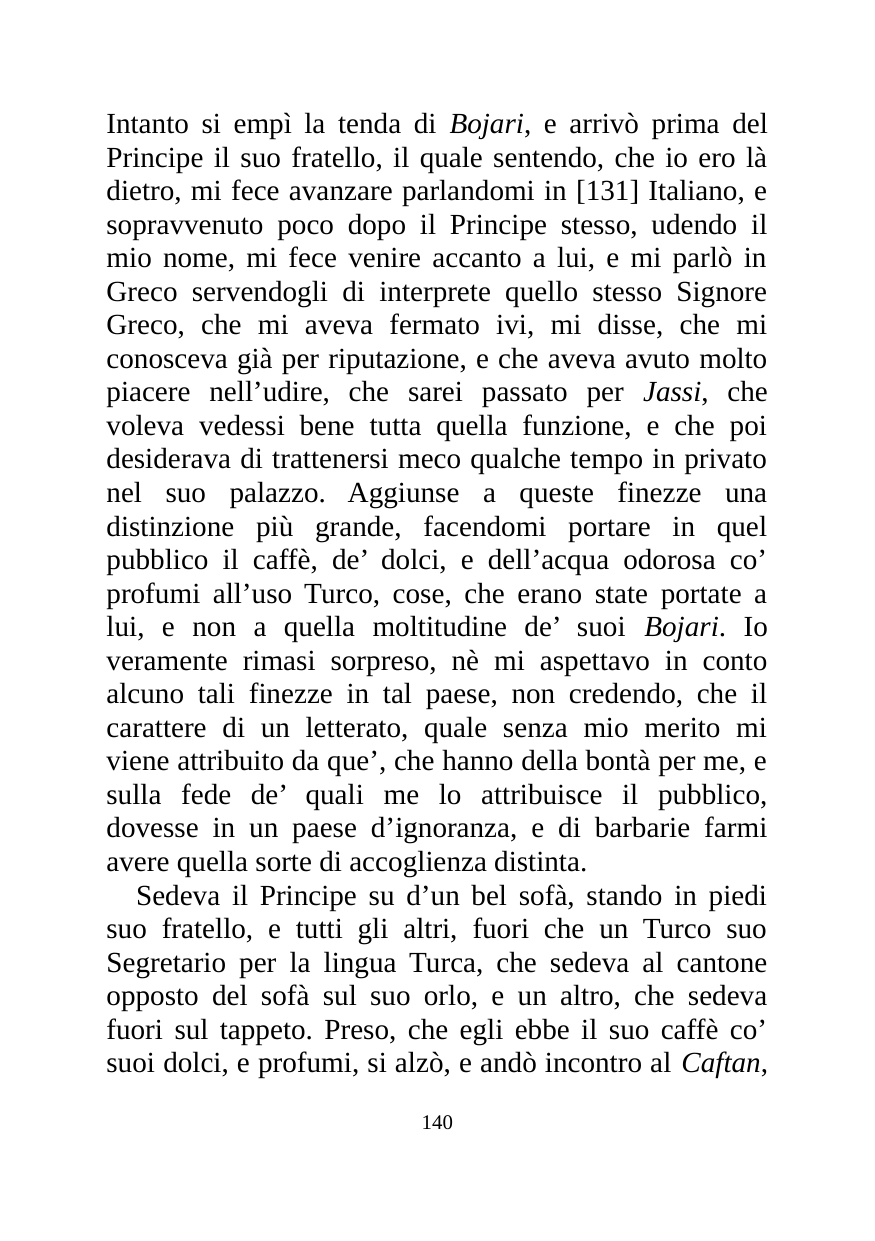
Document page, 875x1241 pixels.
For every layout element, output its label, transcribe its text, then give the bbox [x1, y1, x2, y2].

text Sedeva il Principe su d’un bel sofà, stando in piedi suo fratello, e tutti gli altri, fuori che un Turco suo Segretario per la lingua Turca, che sedeva al cantone opposto del sofà sul suo orlo, e un altro, che sedeva fuori sul tappeto. Preso, che egli ebbe il suo caffè co’ suoi dolci, e profumi, si alzò, e andò incontro al Caftan, [106, 878, 768, 1079]
text Intanto si empì la tenda di Bojari, e arrivò prima del Principe il suo fratello, il quale sentendo, che io ero là dietro, mi fece avanzare parlandomi in [131] Italiano, e sopravvenuto poco dopo il Principe stesso, udendo il mio nome, mi fece venire accanto a lui, e mi parlò in Greco servendogli di interprete quello stesso Signore Greco, che mi aveva fermato ivi, mi disse, che mi conosceva già per riputazione, e che aveva avuto molto piacere nell’udire, che sarei passato per Jassi, che voleva vedessi bene tutta quella funzione, e che poi desiderava di trattenersi meco qualche tempo in privato nel suo palazzo. Aggiunse a queste finezze una distinzione più grande, facendomi portare in quel pubblico il caffè, de’ dolci, e dell’acqua odorosa co’ profumi all’uso Turco, cose, che erano state portate a lui, e non a quella moltitudine de’ suoi Bojari. Io veramente rimasi sorpreso, nè mi aspettavo in conto alcuno tali finezze in tal paese, non credendo, che il carattere di un letterato, quale senza mio merito mi viene attribuito da que’, che hanno della bontà per me, e sulla fede de’ quali me lo attribuisce il pubblico, dovesse in un paese d’ignoranza, e di barbarie farmi avere quella sorte di accoglienza distinta. [106, 106, 768, 878]
